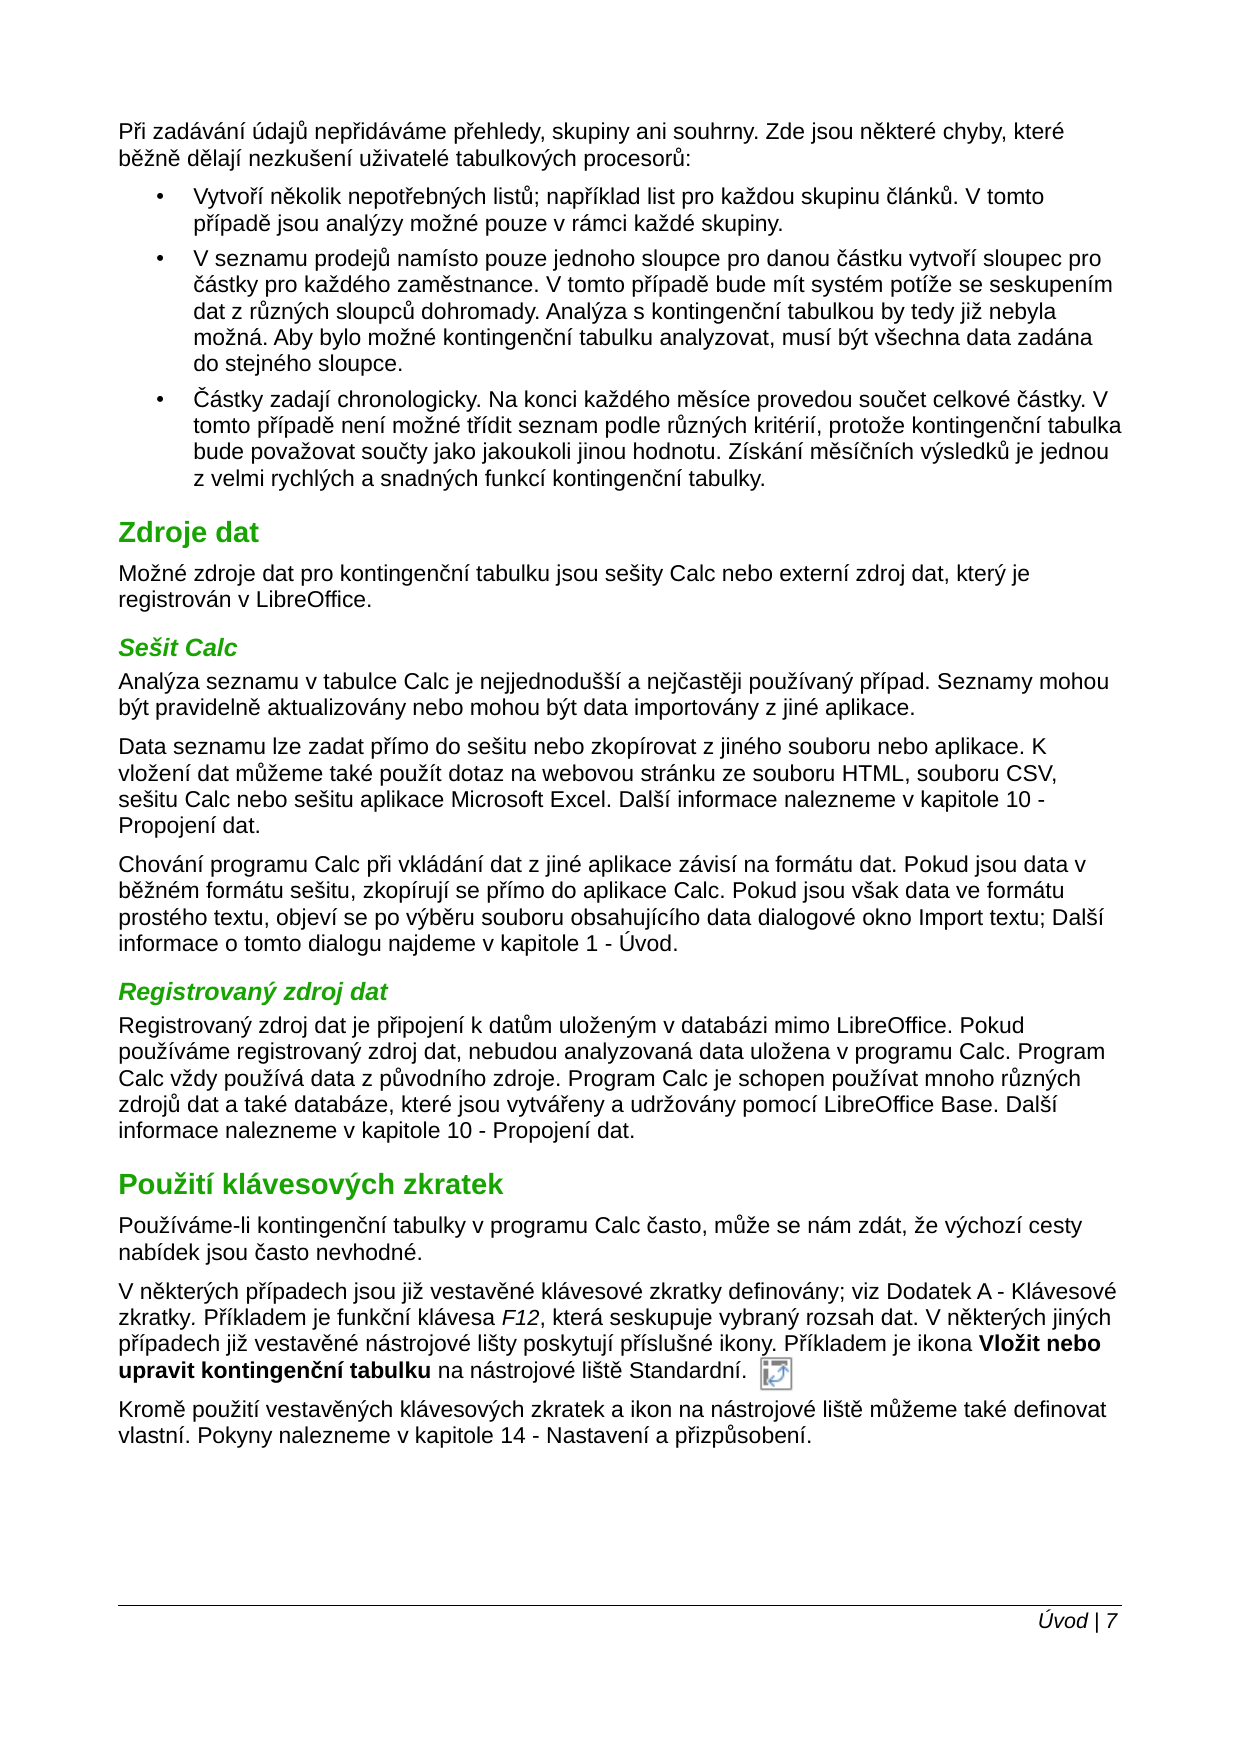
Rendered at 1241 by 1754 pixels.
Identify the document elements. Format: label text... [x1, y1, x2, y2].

text Analýza seznamu v tabulce Calc je nejjednodušší a nejčastěji používaný případ. Seznamy mohou být pravidelně aktualizovány nebo mohou být data importovány z jiné aplikace. [118, 668, 1122, 721]
subtitle Registrovaný zdroj dat [118, 977, 1122, 1006]
text Kromě použití vestavěných klávesových zkratek a ikon na nástrojové liště můžeme také definovat vlastní. Pokyny nalezneme v kapitole 14 - Nastavení a přizpůsobení. [118, 1396, 1122, 1448]
text V některých případech jsou již vestavěné klávesové zkratky definovány; viz Dodatek A - Klávesové zkratky. Příkladem je funkční klávesa F12, která seskupuje vybraný rozsah dat. V některých jiných případech již vestavěné nástrojové lišty poskytují příslušné ikony. Příkladem je ikona Vložit nebo upravit kontingenční tabulku na nástrojové liště Standardní. [118, 1278, 1122, 1383]
picture [759, 1356, 794, 1392]
list Vytvoří několik nepotřebných listů; například list pro každou skupinu článků. V tomto případě jsou analýzy možné pouze v rámci každé skupiny. [156, 183, 1122, 236]
text Registrovaný zdroj dat je připojení k datům uloženým v databázi mimo LibreOffice. Pokud používáme registrovaný zdroj dat, nebudou analyzovaná data uložena v programu Calc. Program Calc vždy používá data z původního zdroje. Program Calc je schopen používat mnoho různých zdrojů dat a také databáze, které jsou vytvářeny a udržovány pomocí LibreOffice Base. Další informace nalezneme v kapitole 10 - Propojení dat. [118, 1012, 1122, 1143]
text Používáme-li kontingenční tabulky v programu Calc často, může se nám zdát, že výchozí cesty nabídek jsou často nevhodné. [118, 1212, 1122, 1265]
subtitle Použití klávesových zkratek [118, 1167, 1122, 1201]
list Při zadávání údajů nepřidáváme přehledy, skupiny ani souhrny. Zde jsou některé chyby, které běžně dělají nezkušení uživatelé tabulkových procesorů: [118, 118, 1122, 171]
text Možné zdroje dat pro kontingenční tabulku jsou sešity Calc nebo externí zdroj dat, který je registrován v LibreOffice. [118, 560, 1122, 613]
list V seznamu prodejů namísto pouze jednoho sloupce pro danou částku vytvoří sloupec pro částky pro každého zaměstnance. V tomto případě bude mít systém potíže se seskupením dat z různých sloupců dohromady. Analýza s kontingenční tabulkou by tedy již nebyla možná. Aby bylo možné kontingenční tabulku analyzovat, musí být všechna data zadána do stejného sloupce. [156, 245, 1122, 377]
subtitle Zdroje dat [118, 514, 1122, 548]
list Částky zadají chronologicky. Na konci každého měsíce provedou součet celkové částky. V tomto případě není možné třídit seznam podle různých kritérií, protože kontingenční tabulka bude považovat součty jako jakoukoli jinou hodnotu. Získání měsíčních výsledků je jednou z velmi rychlých a snadných funkcí kontingenční tabulky. [156, 386, 1122, 491]
text Data seznamu lze zadat přímo do sešitu nebo zkopírovat z jiného souboru nebo aplikace. K vložení dat můžeme také použít dotaz na webovou stránku ze souboru HTML, souboru CSV, sešitu Calc nebo sešitu aplikace Microsoft Excel. Další informace nalezneme v kapitole 10 - Propojení dat. [118, 733, 1122, 838]
text Chování programu Calc při vkládání dat z jiné aplikace závisí na formátu dat. Pokud jsou data v běžném formátu sešitu, zkopírují se přímo do aplikace Calc. Pokud jsou však data ve formátu prostého textu, objeví se po výběru souboru obsahujícího data dialogové okno Import textu; Další informace o tomto dialogu najdeme v kapitole 1 - Úvod. [118, 851, 1122, 956]
subtitle Sešit Calc [118, 633, 1122, 662]
